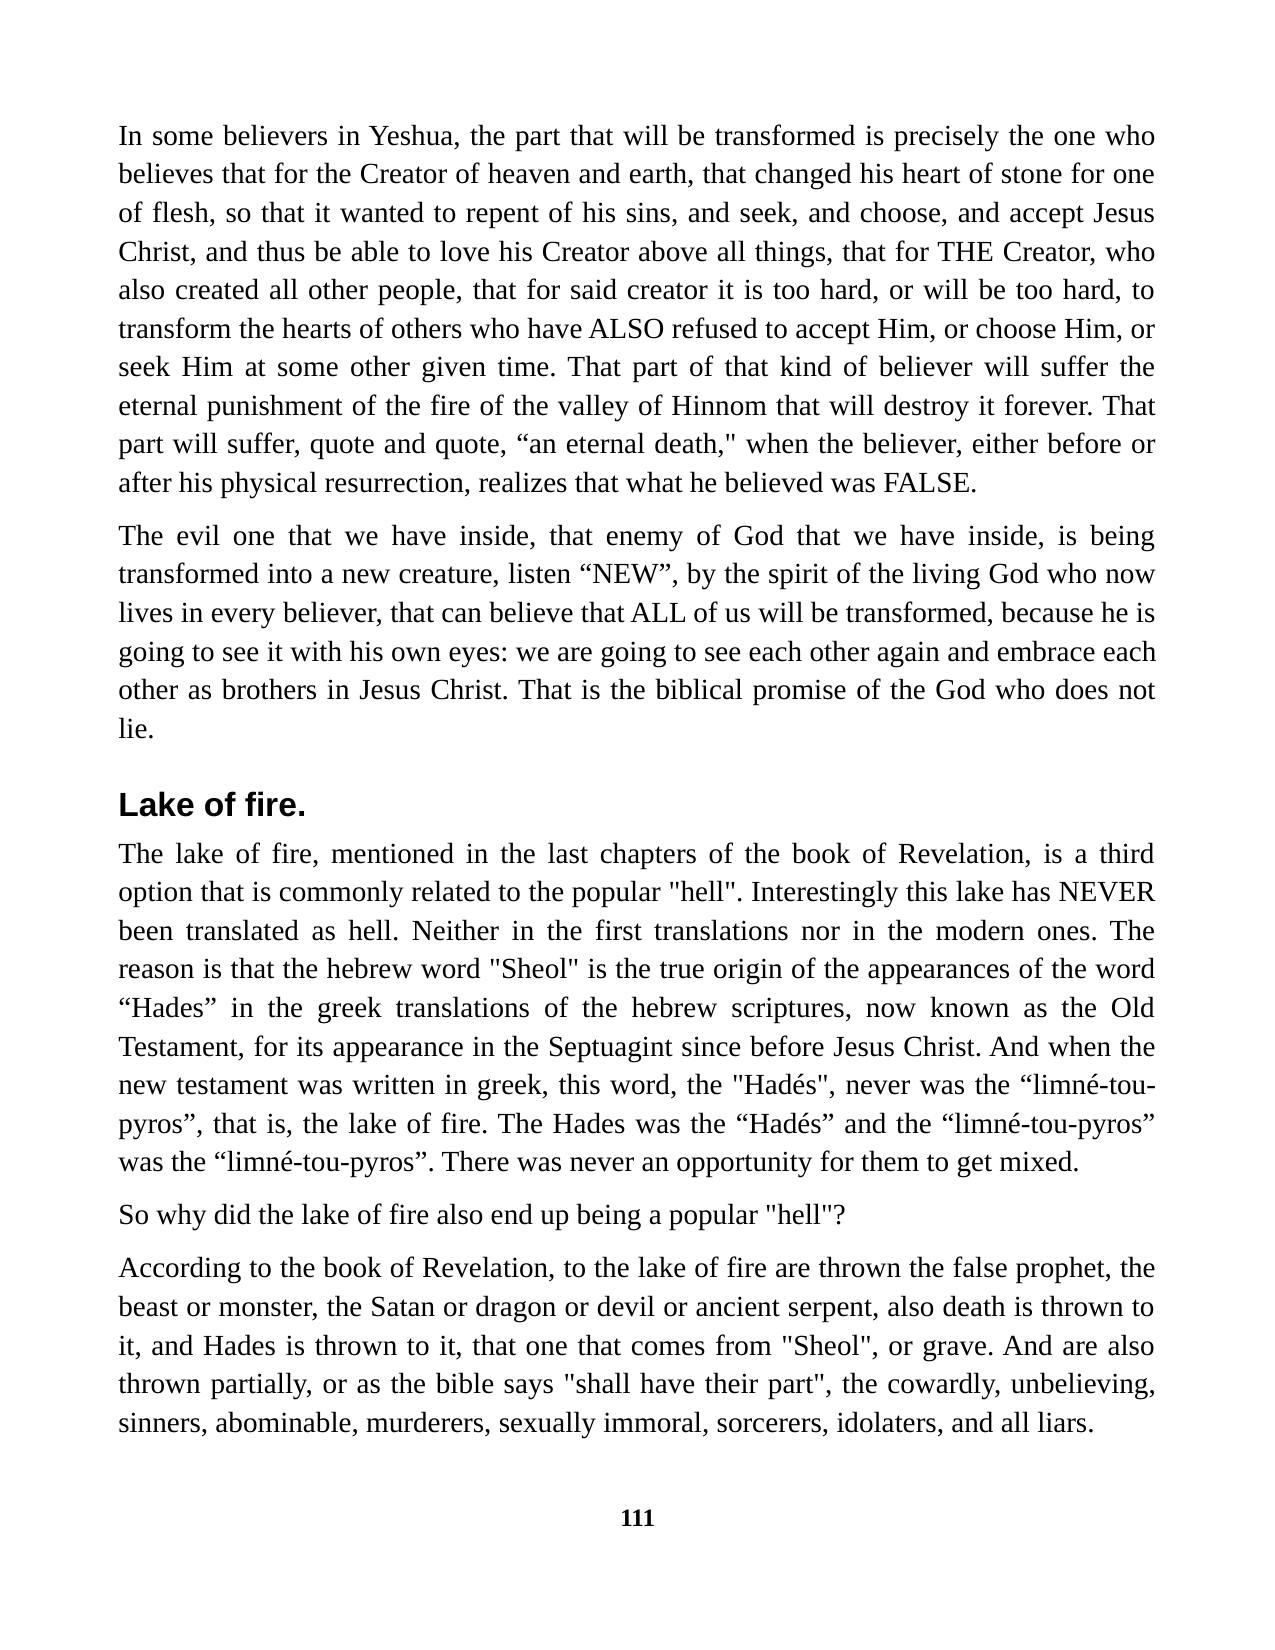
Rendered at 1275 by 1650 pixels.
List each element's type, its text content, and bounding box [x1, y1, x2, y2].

subtitle Lake of fire. [118, 785, 1157, 823]
text The evil one that we have inside, that enemy of God that we have inside, is being transformed into a new creature, listen “NEW”, by the spirit of the living God who now lives in every believer, that can believe that ALL of us will be transformed, because he is going to see it with his own eyes: we are going to see each other again and embrace each other as brothers in Jesus Christ. That is the biblical promise of the God who does not lie. [118, 518, 1157, 744]
text According to the book of Revelation, to the lake of fire are thrown the false prophet, the beast or monster, the Satan or dragon or devil or ancient serpent, also death is thrown to it, and Hades is thrown to it, that one that comes from "Sheol", or grave. And are also thrown partially, or as the bible says "shall have their part", the cowardly, unbelieving, sinners, abominable, murderers, sexually immoral, sorcerers, idolaters, and all liars. [118, 1251, 1157, 1438]
text In some believers in Yeshua, the part that will be transformed is precisely the one who believes that for the Creator of heaven and earth, that changed his heart of stone for one of flesh, so that it wanted to repent of his sins, and seek, and choose, and accept Jesus Christ, and thus be able to love his Creator above all things, that for THE Creator, who also created all other people, that for said creator it is too hard, or will be too hard, to transform the hearts of others who have ALSO refused to accept Him, or choose Him, or seek Him at some other given time. That part of that kind of believer will suffer the eternal punishment of the fire of the valley of Hinnom that will destroy it forever. That part will suffer, quote and quote, “an eternal death," when the believer, either before or after his physical resurrection, realizes that what he believed was FALSE. [118, 118, 1157, 498]
text So why did the lake of fire also end up being a popular "hell"? [118, 1197, 1157, 1231]
text The lake of fire, mentioned in the last chapters of the book of Revelation, is a third option that is commonly related to the popular "hell". Interestingly this lake has NEVER been translated as hell. Neither in the first translations nor in the modern ones. The reason is that the hebrew word "Sheol" is the true origin of the appearances of the word “Hades” in the greek translations of the hebrew scriptures, now known as the Old Testament, for its appearance in the Septuagint since before Jesus Christ. And when the new testament was written in greek, this word, the "Hadés", never was the “limné-tou-pyros”, that is, the lake of fire. The Hades was the “Hadés” and the “limné-tou-pyros” was the “limné-tou-pyros”. There was never an opportunity for them to get mixed. [118, 836, 1157, 1178]
